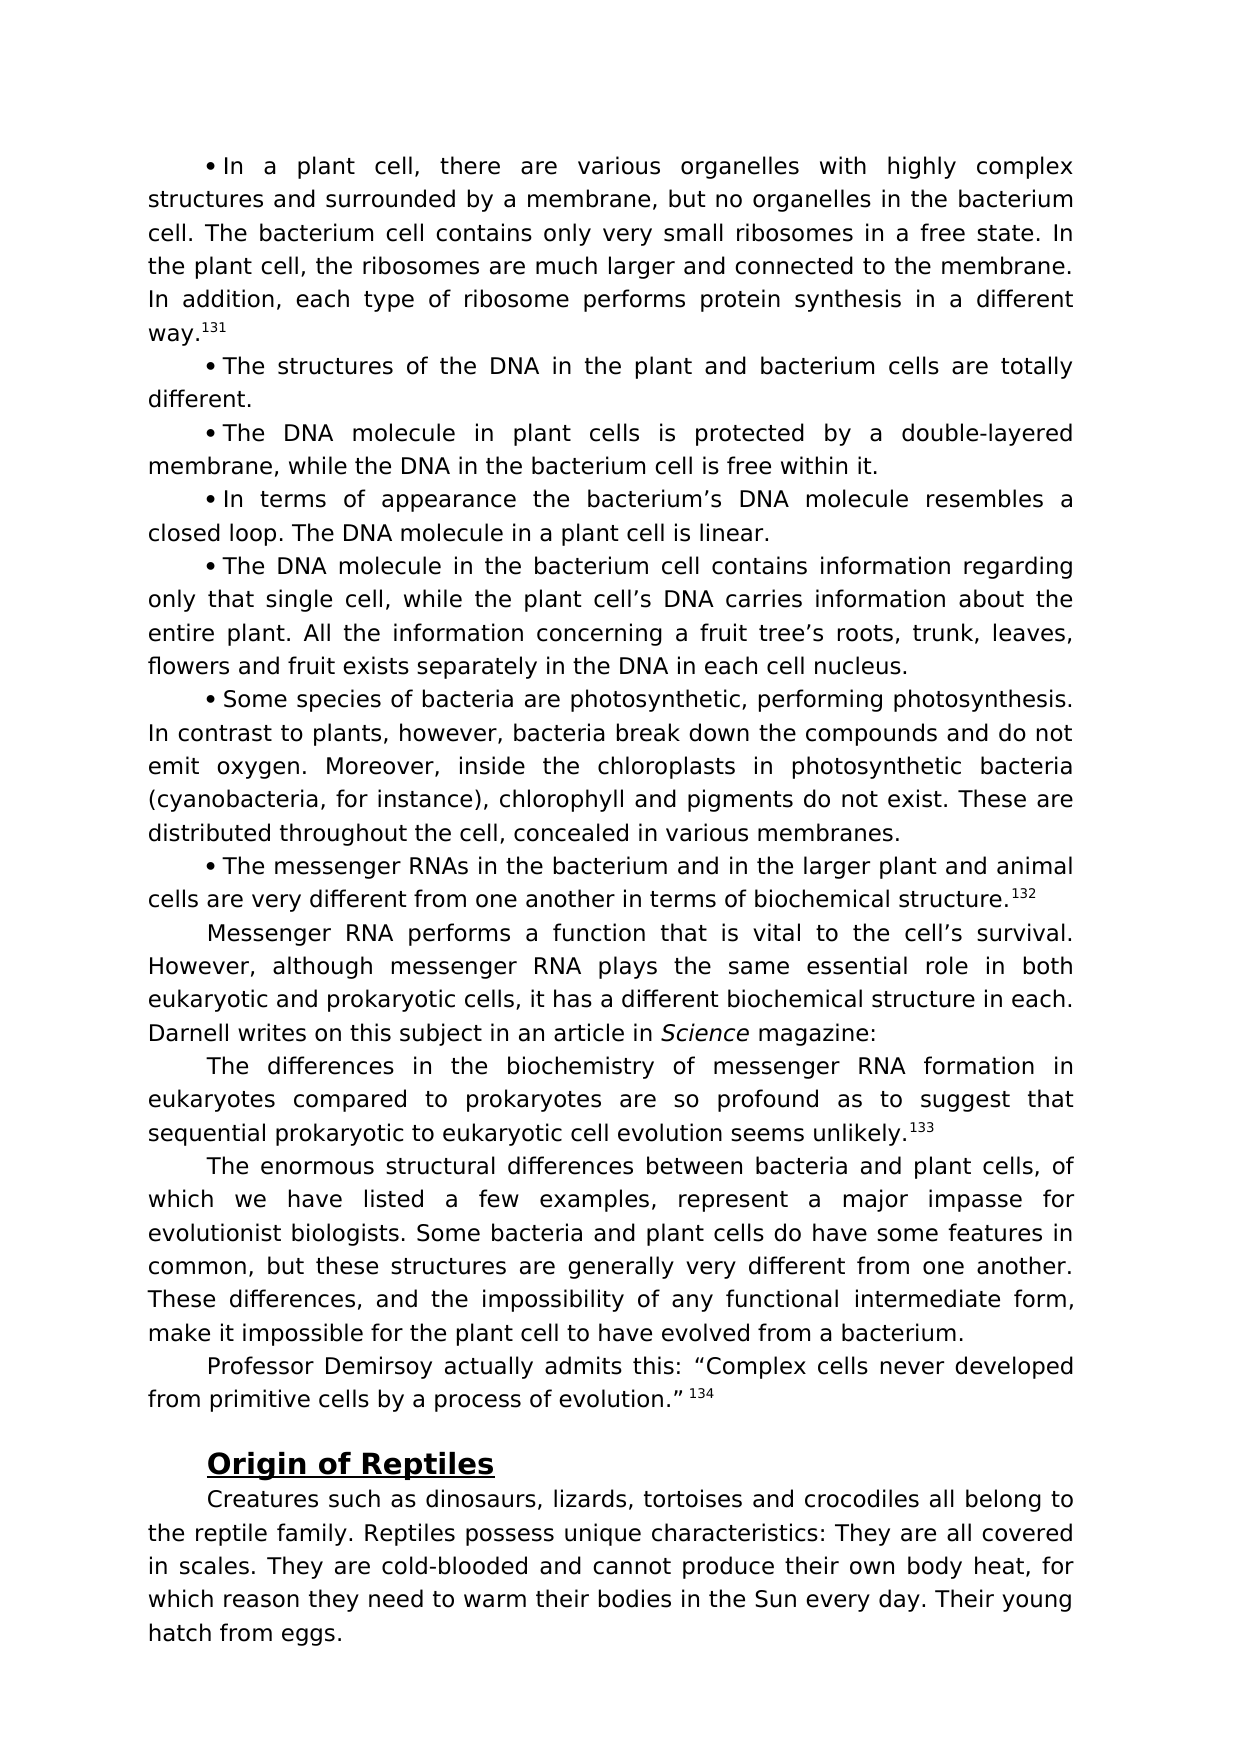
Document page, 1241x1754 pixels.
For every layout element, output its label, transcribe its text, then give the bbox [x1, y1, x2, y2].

list The DNA molecule in the bacterium cell contains information regarding only that single cell, while the plant cell’s DNA carries information about the entire plant. All the information concerning a fruit tree’s roots, trunk, leaves, flowers and fruit exists separately in the DNA in each cell nucleus. [148, 548, 1075, 681]
text Professor Demirsoy actually admits this: “Complex cells never developed from primitive cells by a process of evolution.” [148, 1348, 1075, 1414]
list The structures of the DNA in the plant and bacterium cells are totally different. [148, 348, 1075, 414]
list In terms of appearance the bacterium’s DNA molecule resembles a closed loop. The DNA molecule in a plant cell is linear. [148, 481, 1075, 548]
list Some species of bacteria are photosynthetic, performing photosynthesis. In contrast to plants, however, bacteria break down the compounds and do not emit oxygen. Moreover, inside the chloroplasts in photosynthetic bacteria (cyanobacteria, for instance), chlorophyll and pigments do not exist. These are distributed throughout the cell, concealed in various membranes. [148, 681, 1075, 848]
text The differences in the biochemistry of messenger RNA formation in eukaryotes compared to prokaryotes are so profound as to suggest that sequential prokaryotic to eukaryotic cell evolution seems unlikely. [148, 1048, 1075, 1148]
text The enormous structural differences between bacteria and plant cells, of which we have listed a few examples, represent a major impasse for evolutionist biologists. Some bacteria and plant cells do have some features in common, but these structures are generally very different from one another. These differences, and the impossibility of any functional intermediate form, make it impossible for the plant cell to have evolved from a bacterium. [148, 1148, 1075, 1348]
list The messenger RNAs in the bacterium and in the larger plant and animal cells are very different from one another in terms of biochemical structure. [148, 848, 1075, 914]
text Origin of Reptiles [148, 1448, 1075, 1481]
text Creatures such as dinosaurs, lizards, tortoises and crocodiles all belong to the reptile family. Reptiles possess unique characteristics: They are all covered in scales. They are cold-blooded and cannot produce their own body heat, for which reason they need to warm their bodies in the Sun every day. Their young hatch from eggs. [148, 1481, 1075, 1648]
list The DNA molecule in plant cells is protected by a double-layered membrane, while the DNA in the bacterium cell is free within it. [148, 414, 1075, 481]
text Messenger RNA performs a function that is vital to the cell’s survival. However, although messenger RNA plays the same essential role in both eukaryotic and prokaryotic cells, it has a different biochemical structure in each. Darnell writes on this subject in an article in Science magazine: [148, 914, 1075, 1048]
list In a plant cell, there are various organelles with highly complex structures and surrounded by a membrane, but no organelles in the bacterium cell. The bacterium cell contains only very small ribosomes in a free state. In the plant cell, the ribosomes are much larger and connected to the membrane. In addition, each type of ribosome performs protein synthesis in a different way. [148, 148, 1075, 348]
